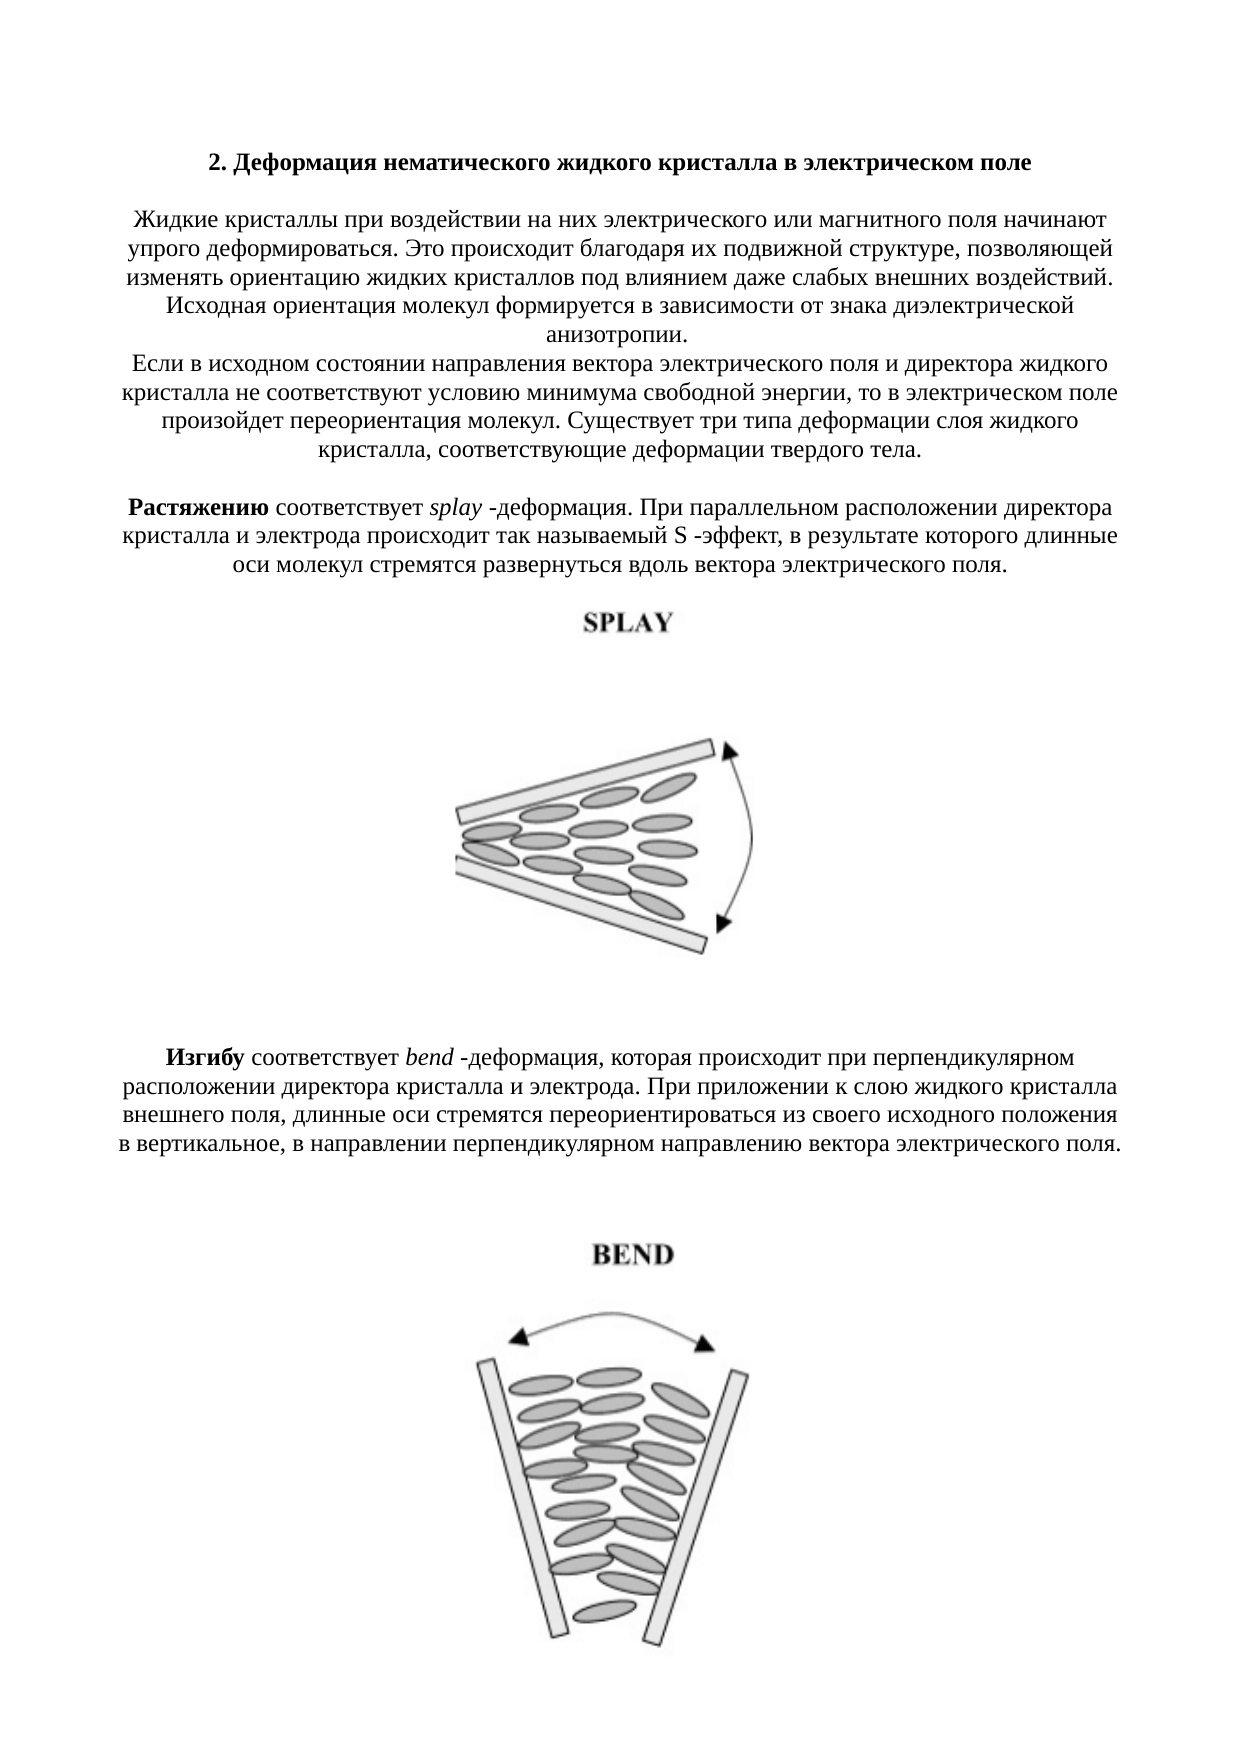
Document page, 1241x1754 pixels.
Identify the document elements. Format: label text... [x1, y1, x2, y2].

text Если в исходном состоянии направления вектора электрического поля и директора жидкого кристалла не соответствуют условию минимума свободной энергии, то в электрическом поле произойдет переориентация молекул. Существует три типа деформации слоя жидкого кристалла, соответствующие деформации твердого тела. [118, 348, 1122, 463]
text Жидкие кристаллы при воздействии на них электрического или магнитного поля начинают упрого деформироваться. Это происходит благодаря их подвижной структуре, позволяющей изменять ориентацию жидких кристаллов под влиянием даже слабых внешних воздействий. Исходная ориентация молекул формируется в зависимости от знака диэлектрической анизотропии. [118, 204, 1122, 348]
picture [502, 1193, 774, 1695]
text Изгибу соответствует bend -деформация, которая происходит при перпендикулярном расположении директора кристалла и электрода. При приложении к слою жидкого кристалла внешнего поля, длинные оси стремятся переориентироваться из своего исходного положения в вертикальное, в направлении перпендикулярном направлению вектора электрического поля. [118, 1042, 1122, 1157]
text Растяжению соответствует splay -деформация. При параллельном расположении директора кристалла и электрода происходит так называемый S -эффект, в результате которого длинные оси молекул стремятся развернуться вдоль вектора электрического поля. [118, 492, 1122, 578]
picture [417, 586, 669, 1014]
text 2. Деформация нематического жидкого кристалла в электрическом поле [118, 147, 1122, 176]
